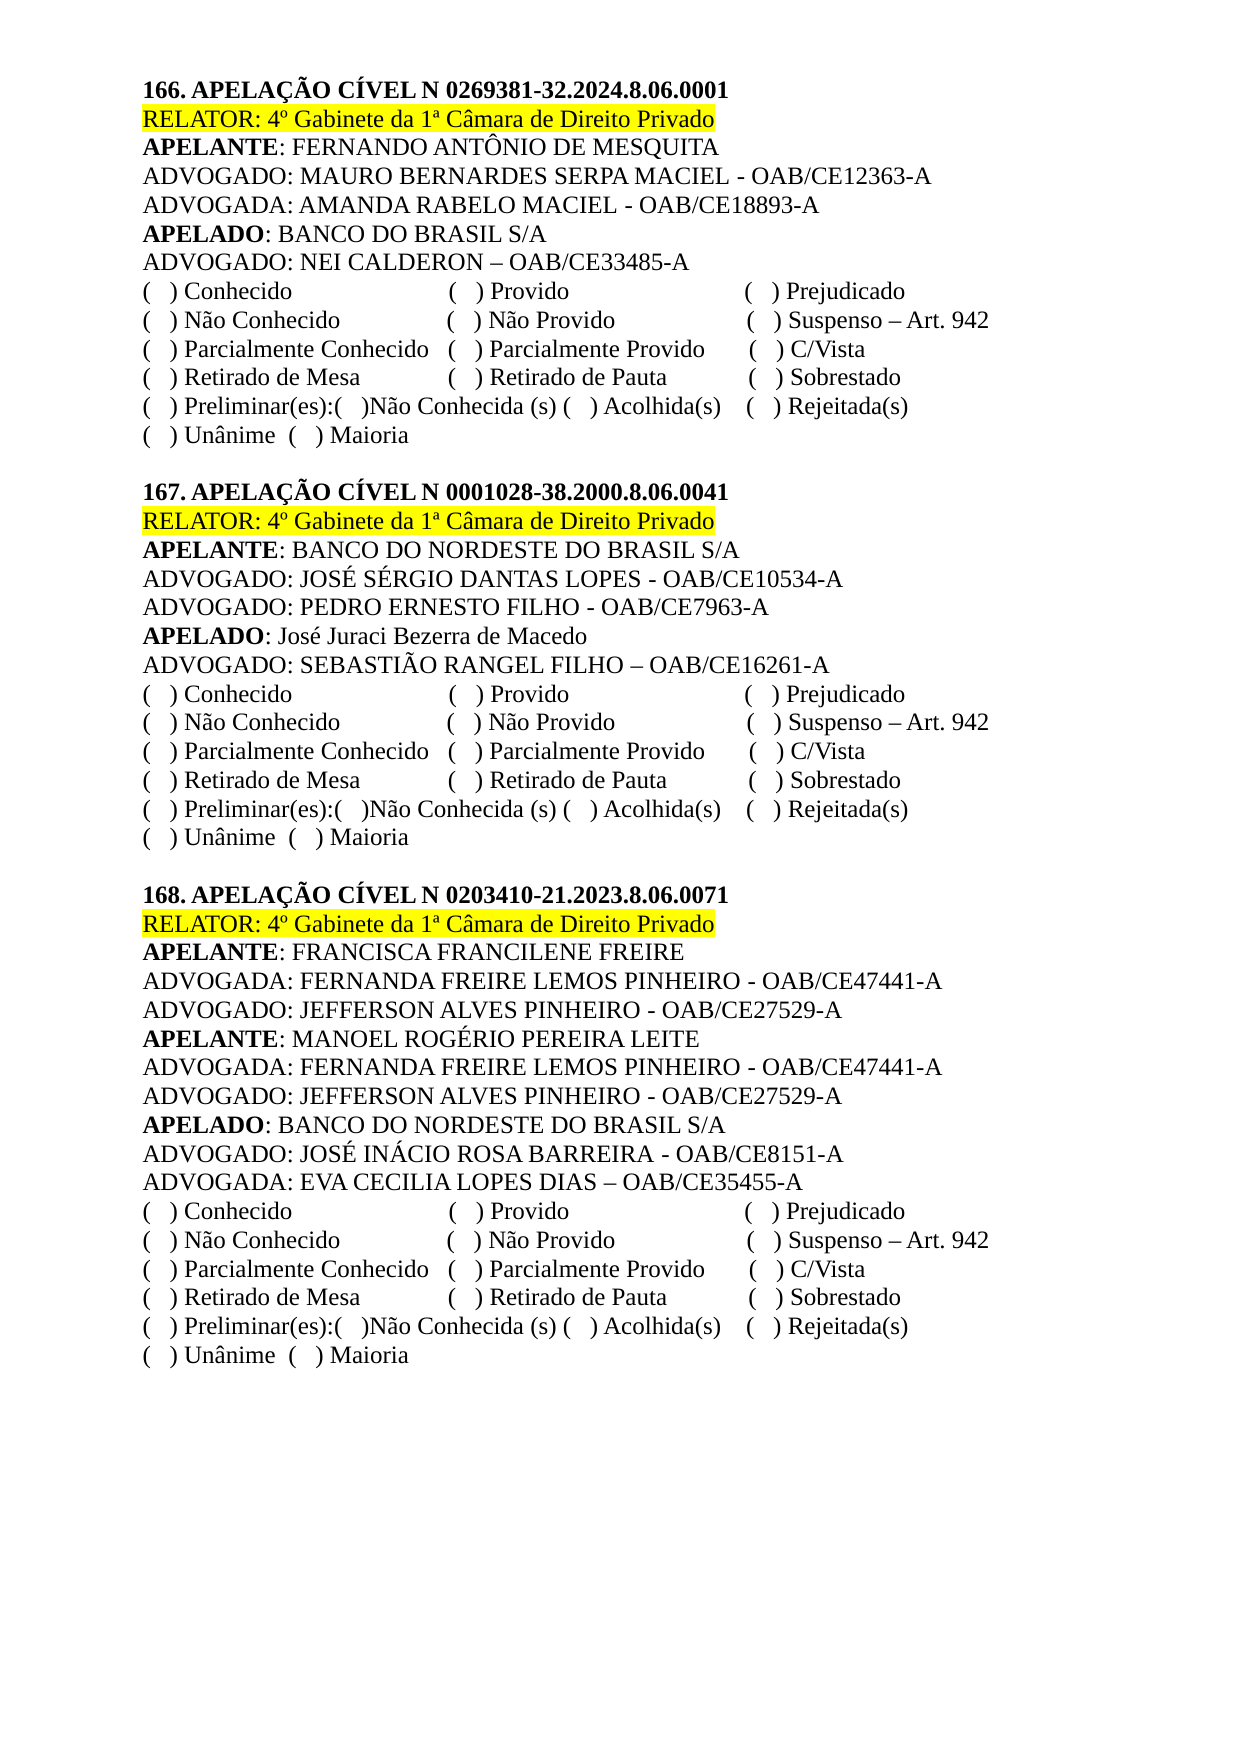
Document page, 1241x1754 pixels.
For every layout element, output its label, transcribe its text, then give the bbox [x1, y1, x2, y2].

text ( ) Unânime ( ) Maioria 167. APELAÇÃO CÍVEL N 0001028-38.2000.8.06.0041 RELATOR: 4º Gabinete da 1ª Câmara de Direito Privado APELANTE: BANCO DO NORDESTE DO BRASIL S/A ADVOGADO: JOSÉ SÉRGIO DANTAS LOPES - OAB/CE10534-A ADVOGADO: PEDRO ERNESTO FILHO - OAB/CE7963-A APELADO: José Juraci Bezerra de Macedo ADVOGADO: SEBASTIÃO RANGEL FILHO – OAB/CE16261-A [142, 420, 1141, 679]
text ( ) Parcialmente Conhecido ( ) Parcialmente Provido ( ) C/Vista [142, 334, 1158, 362]
text ( ) Unânime ( ) Maioria 168. APELAÇÃO CÍVEL N 0203410-21.2023.8.06.0071 RELATOR: 4º Gabinete da 1ª Câmara de Direito Privado APELANTE: FRANCISCA FRANCILENE FREIRE ADVOGADA: FERNANDA FREIRE LEMOS PINHEIRO - OAB/CE47441-A ADVOGADO: JEFFERSON ALVES PINHEIRO - OAB/CE27529-A APELANTE: MANOEL ROGÉRIO PEREIRA LEITE ADVOGADA: FERNANDA FREIRE LEMOS PINHEIRO - OAB/CE47441-A ADVOGADO: JEFFERSON ALVES PINHEIRO - OAB/CE27529-A APELADO: BANCO DO NORDESTE DO BRASIL S/A ADVOGADO: JOSÉ INÁCIO ROSA BARREIRA - OAB/CE8151-A ADVOGADA: EVA CECILIA LOPES DIAS – OAB/CE35455-A [142, 822, 1141, 1196]
text ( ) Preliminar(es):( )Não Conhecida (s) ( ) Acolhida(s) ( ) Rejeitada(s) [142, 1311, 1158, 1340]
text ( ) Conhecido ( ) Provido ( ) Prejudicado [142, 276, 1141, 305]
text ( ) Preliminar(es):( )Não Conhecida (s) ( ) Acolhida(s) ( ) Rejeitada(s) [142, 391, 1158, 420]
text ( ) Retirado de Mesa ( ) Retirado de Pauta ( ) Sobrestado [142, 1282, 1158, 1311]
text ( ) Parcialmente Conhecido ( ) Parcialmente Provido ( ) C/Vista [142, 736, 1158, 765]
text ( ) Preliminar(es):( )Não Conhecida (s) ( ) Acolhida(s) ( ) Rejeitada(s) [142, 794, 1158, 822]
text ( ) Retirado de Mesa ( ) Retirado de Pauta ( ) Sobrestado [142, 362, 1158, 391]
text ( ) Não Conhecido ( ) Não Provido ( ) Suspenso – Art. 942 [142, 1225, 1158, 1254]
text 166. APELAÇÃO CÍVEL N 0269381-32.2024.8.06.0001 RELATOR: 4º Gabinete da 1ª Câmara de Direito Privado APELANTE: FERNANDO ANTÔNIO DE MESQUITA ADVOGADO: MAURO BERNARDES SERPA MACIEL - OAB/CE12363-A ADVOGADA: AMANDA RABELO MACIEL - OAB/CE18893-A APELADO: BANCO DO BRASIL S/A ADVOGADO: NEI CALDERON – OAB/CE33485-A [142, 75, 1141, 276]
text ( ) Conhecido ( ) Provido ( ) Prejudicado [142, 1196, 1141, 1225]
text ( ) Não Conhecido ( ) Não Provido ( ) Suspenso – Art. 942 [142, 707, 1158, 736]
text ( ) Retirado de Mesa ( ) Retirado de Pauta ( ) Sobrestado [142, 765, 1158, 794]
text ( ) Não Conhecido ( ) Não Provido ( ) Suspenso – Art. 942 [142, 305, 1158, 334]
text ( ) Conhecido ( ) Provido ( ) Prejudicado [142, 679, 1141, 707]
text ( ) Parcialmente Conhecido ( ) Parcialmente Provido ( ) C/Vista [142, 1254, 1158, 1282]
text ( ) Unânime ( ) Maioria [142, 1340, 1141, 1426]
